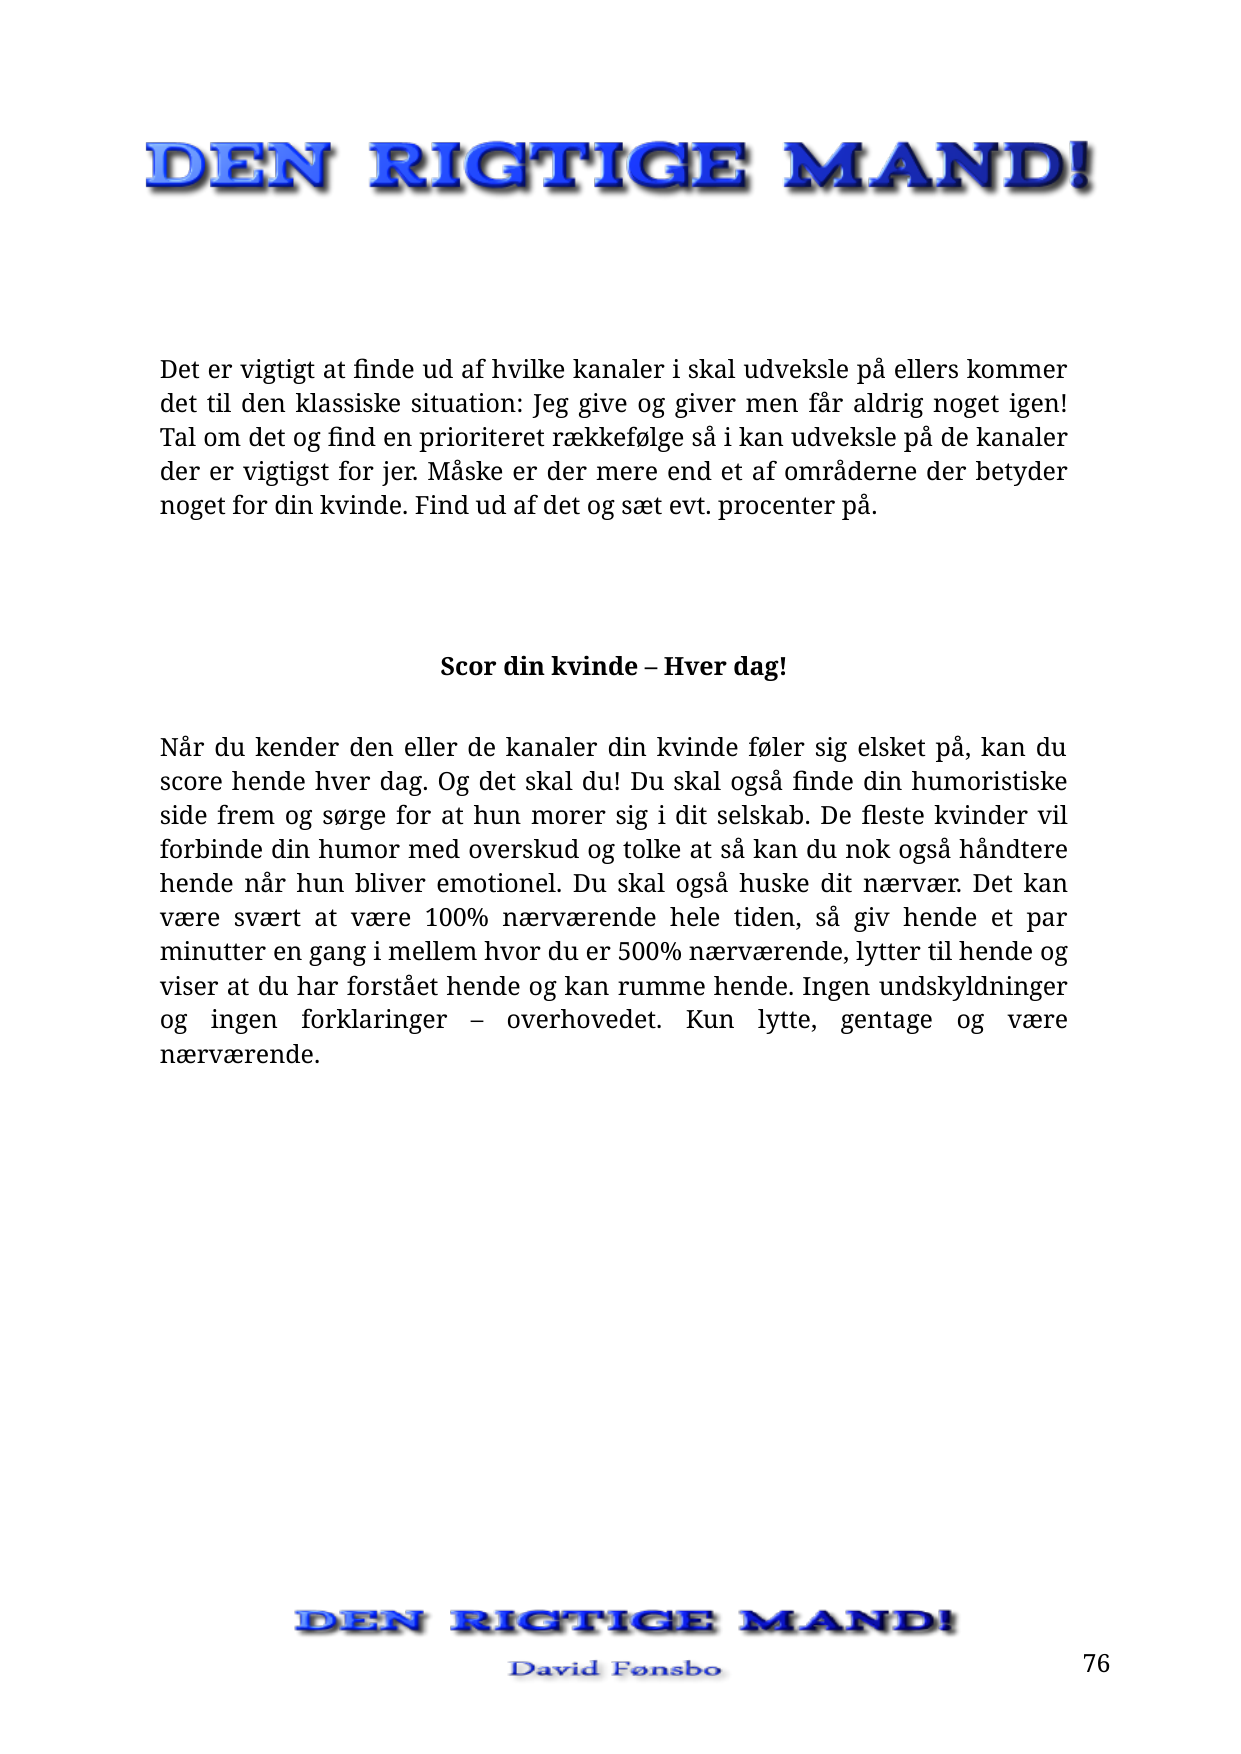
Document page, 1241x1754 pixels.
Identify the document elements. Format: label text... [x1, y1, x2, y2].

subtitle Scor din kvinde – Hver dag! [118, 649, 1110, 683]
text Det er vigtigt at finde ud af hvilke kanaler i skal udveksle på ellers kommer det til den klassiske situation: Jeg give og giver men får aldrig noget igen! Tal om det og find en prioriteret rækkefølge så i kan udveksle på de kanaler der er vigtigst for jer. Måske er der mere end et af områderne der betyder noget for din kvinde. Find ud af det og sæt evt. procenter på. [159, 352, 1069, 522]
text Når du kender den eller de kanaler din kvinde føler sig elsket på, kan du score hende hver dag. Og det skal du! Du skal også finde din humoristiske side frem og sørge for at hun morer sig i dit selskab. De fleste kvinder vil forbinde din humor med overskud og tolke at så kan du nok også håndtere hende når hun bliver emotionel. Du skal også huske dit nærvær. Det kan være svært at være 100% nærværende hele tiden, så giv hende et par minutter en gang i mellem hvor du er 500% nærværende, lytter til hende og viser at du har forstået hende og kan rumme hende. Ingen undskyldninger og ingen forklaringer – overhovedet. Kun lytte, gentage og være nærværende. [159, 730, 1069, 1070]
picture [118, 1559, 1111, 1689]
picture [118, 59, 1111, 254]
